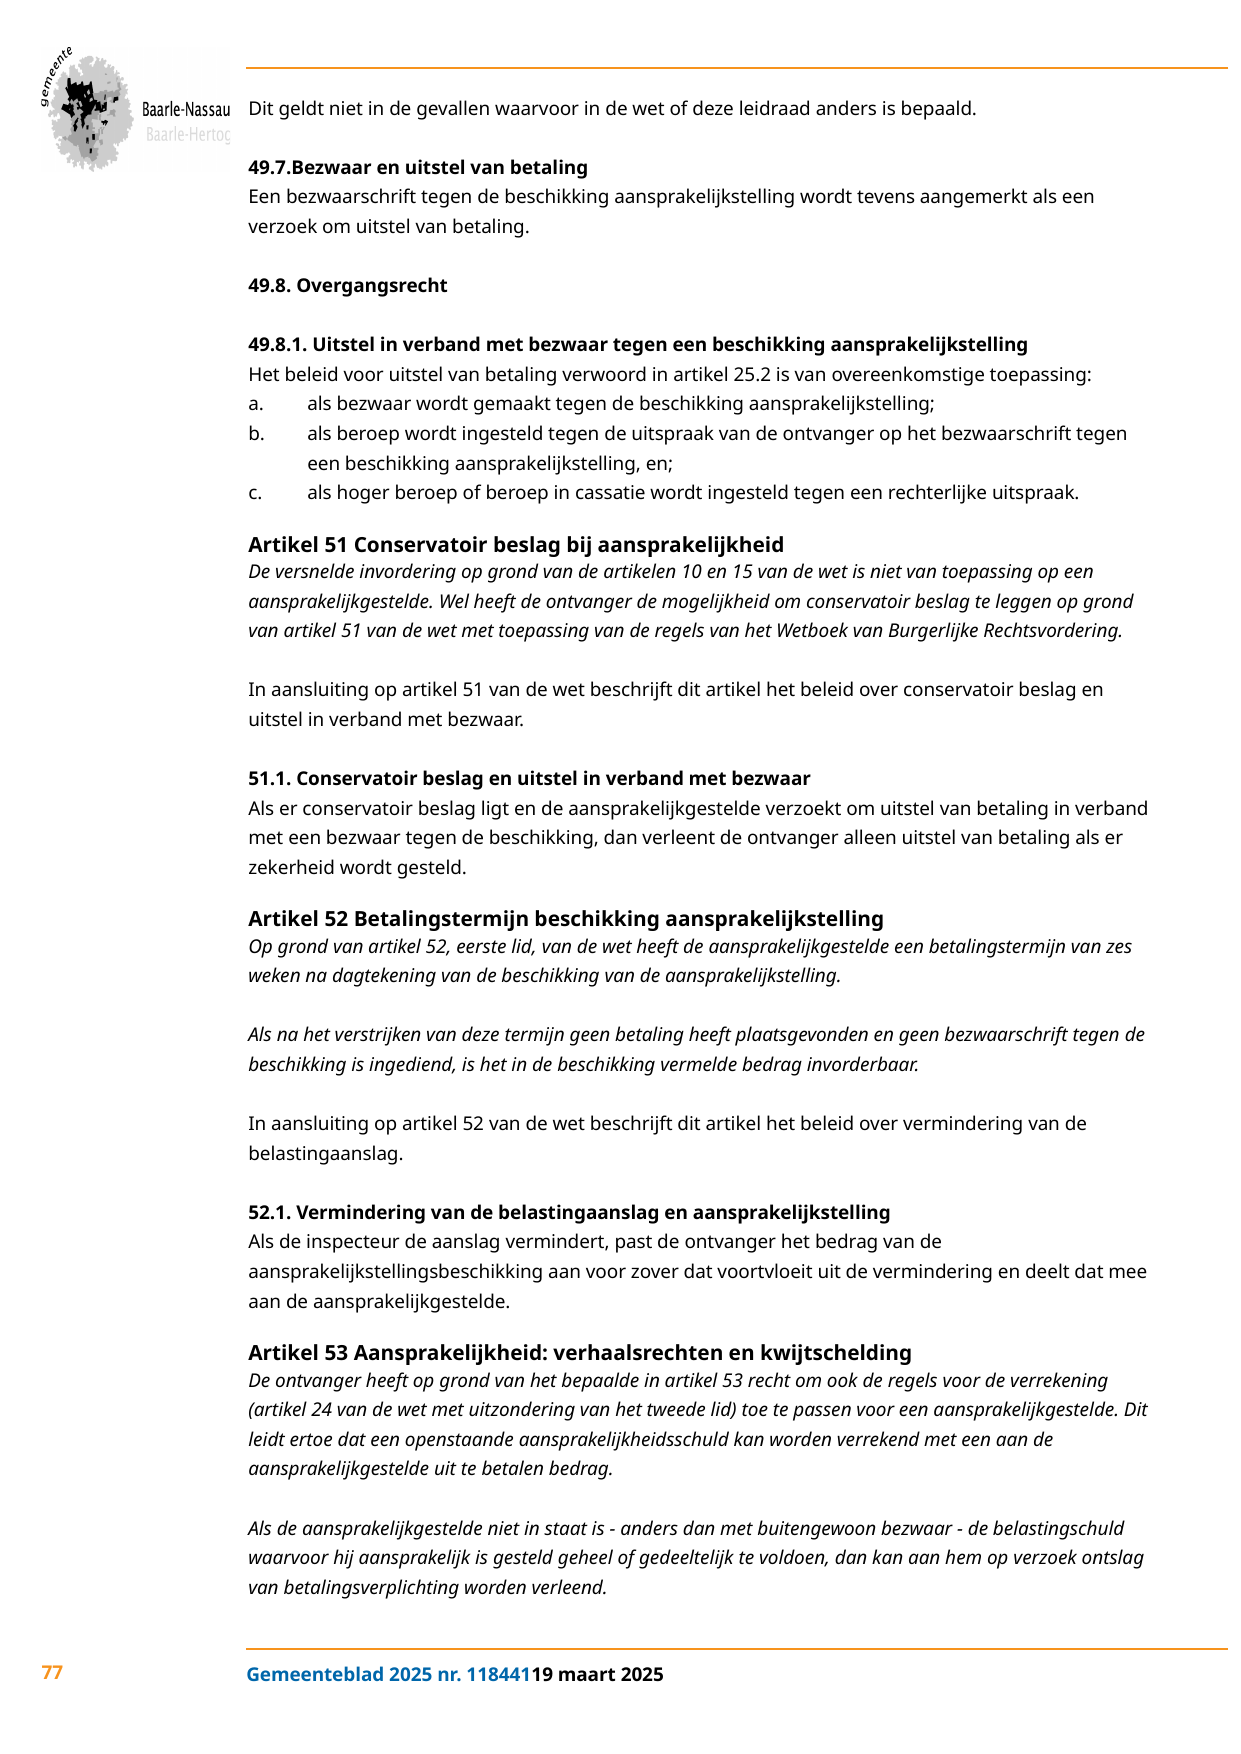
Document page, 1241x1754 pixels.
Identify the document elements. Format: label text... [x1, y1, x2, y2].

list als bezwaar wordt gemaakt tegen de beschikking aansprakelijkstelling; [248, 391, 1152, 416]
text In aansluiting op artikel 51 van de wet beschrijft dit artikel het beleid over conservatoir beslag en uitstel in verband met bezwaar. [248, 677, 1152, 732]
text De versnelde invordering op grond van de artikelen 10 en 15 van de wet is niet van toepassing op een aansprakelijkgestelde. Wel heeft de ontvanger de mogelijkheid om conservatoir beslag te leggen op grond van artikel 51 van de wet met toepassing van de regels van het Wetboek van Burgerlijke Rechtsvordering. [248, 558, 1152, 643]
text 52.1. Vermindering van de belastingaanslag en aansprakelijkstelling [248, 1199, 1152, 1225]
text Artikel 53 Aansprakelijkheid: verhaalsrechten en kwijtschelding [248, 1338, 1152, 1367]
text Een bezwaarschrift tegen de beschikking aansprakelijkstelling wordt tevens aangemerkt als een verzoek om uitstel van betaling. [248, 183, 1152, 239]
text Het beleid voor uitstel van betaling verwoord in artikel 25.2 is van overeenkomstige toepassing: [248, 361, 1152, 387]
text Dit geldt niet in de gevallen waarvoor in de wet of deze leidraad anders is bepaald. [248, 95, 1152, 121]
list als hoger beroep of beroep in cassatie wordt ingesteld tegen een rechterlijke uitspraak. [248, 479, 1152, 505]
text Artikel 52 Betalingstermijn beschikking aansprakelijkstelling [248, 904, 1152, 933]
text Als na het verstrijken van deze termijn geen betaling heeft plaatsgevonden en geen bezwaarschrift tegen de beschikking is ingediend, is het in de beschikking vermelde bedrag invorderbaar. [248, 1022, 1152, 1077]
text 49.7.Bezwaar en uitstel van betaling [248, 154, 1152, 180]
text Als er conservatoir beslag ligt en de aansprakelijkgestelde verzoekt om uitstel van betaling in verband met een bezwaar tegen de beschikking, dan verleent de ontvanger alleen uitstel van betaling als er zekerheid wordt gesteld. [248, 795, 1152, 880]
text 51.1. Conservatoir beslag en uitstel in verband met bezwaar [248, 765, 1152, 791]
text Op grond van artikel 52, eerste lid, van de wet heeft de aansprakelijkgestelde een betalingstermijn van zes weken na dagtekening van de beschikking van de aansprakelijkstelling. [248, 933, 1152, 988]
text De ontvanger heeft op grond van het bepaalde in artikel 53 recht om ook de regels voor de verrekening (artikel 24 van de wet met uitzondering van het tweede lid) toe te passen voor een aansprakelijkgestelde. Dit leidt ertoe dat een openstaande aansprakelijkheidsschuld kan worden verrekend met een aan de aansprakelijkgestelde uit te betalen bedrag. [248, 1367, 1152, 1481]
text Als de aansprakelijkgestelde niet in staat is - anders dan met buitengewoon bezwaar - de belastingschuld waarvoor hij aansprakelijk is gesteld geheel of gedeeltelijk te voldoen, dan kan aan hem op verzoek ontslag van betalingsverplichting worden verleend. [248, 1515, 1152, 1599]
text 49.8.1. Uitstel in verband met bezwaar tegen een beschikking aansprakelijkstelling [248, 331, 1152, 357]
text In aansluiting op artikel 52 van de wet beschrijft dit artikel het beleid over vermindering van de belastingaanslag. [248, 1110, 1152, 1166]
text Als de inspecteur de aanslag vermindert, past de ontvanger het bedrag van de aansprakelijkstellingsbeschikking aan voor zover dat voortvloeit uit de vermindering en deelt dat mee aan de aansprakelijkgestelde. [248, 1229, 1152, 1314]
picture [41, 47, 231, 172]
text 49.8. Overgangsrecht [248, 272, 1152, 298]
text Artikel 51 Conservatoir beslag bij aansprakelijkheid [248, 530, 1152, 558]
list als beroep wordt ingesteld tegen de uitspraak van de ontvanger op het bezwaarschrift tegen een beschikking aansprakelijkstelling, en; [248, 420, 1152, 476]
